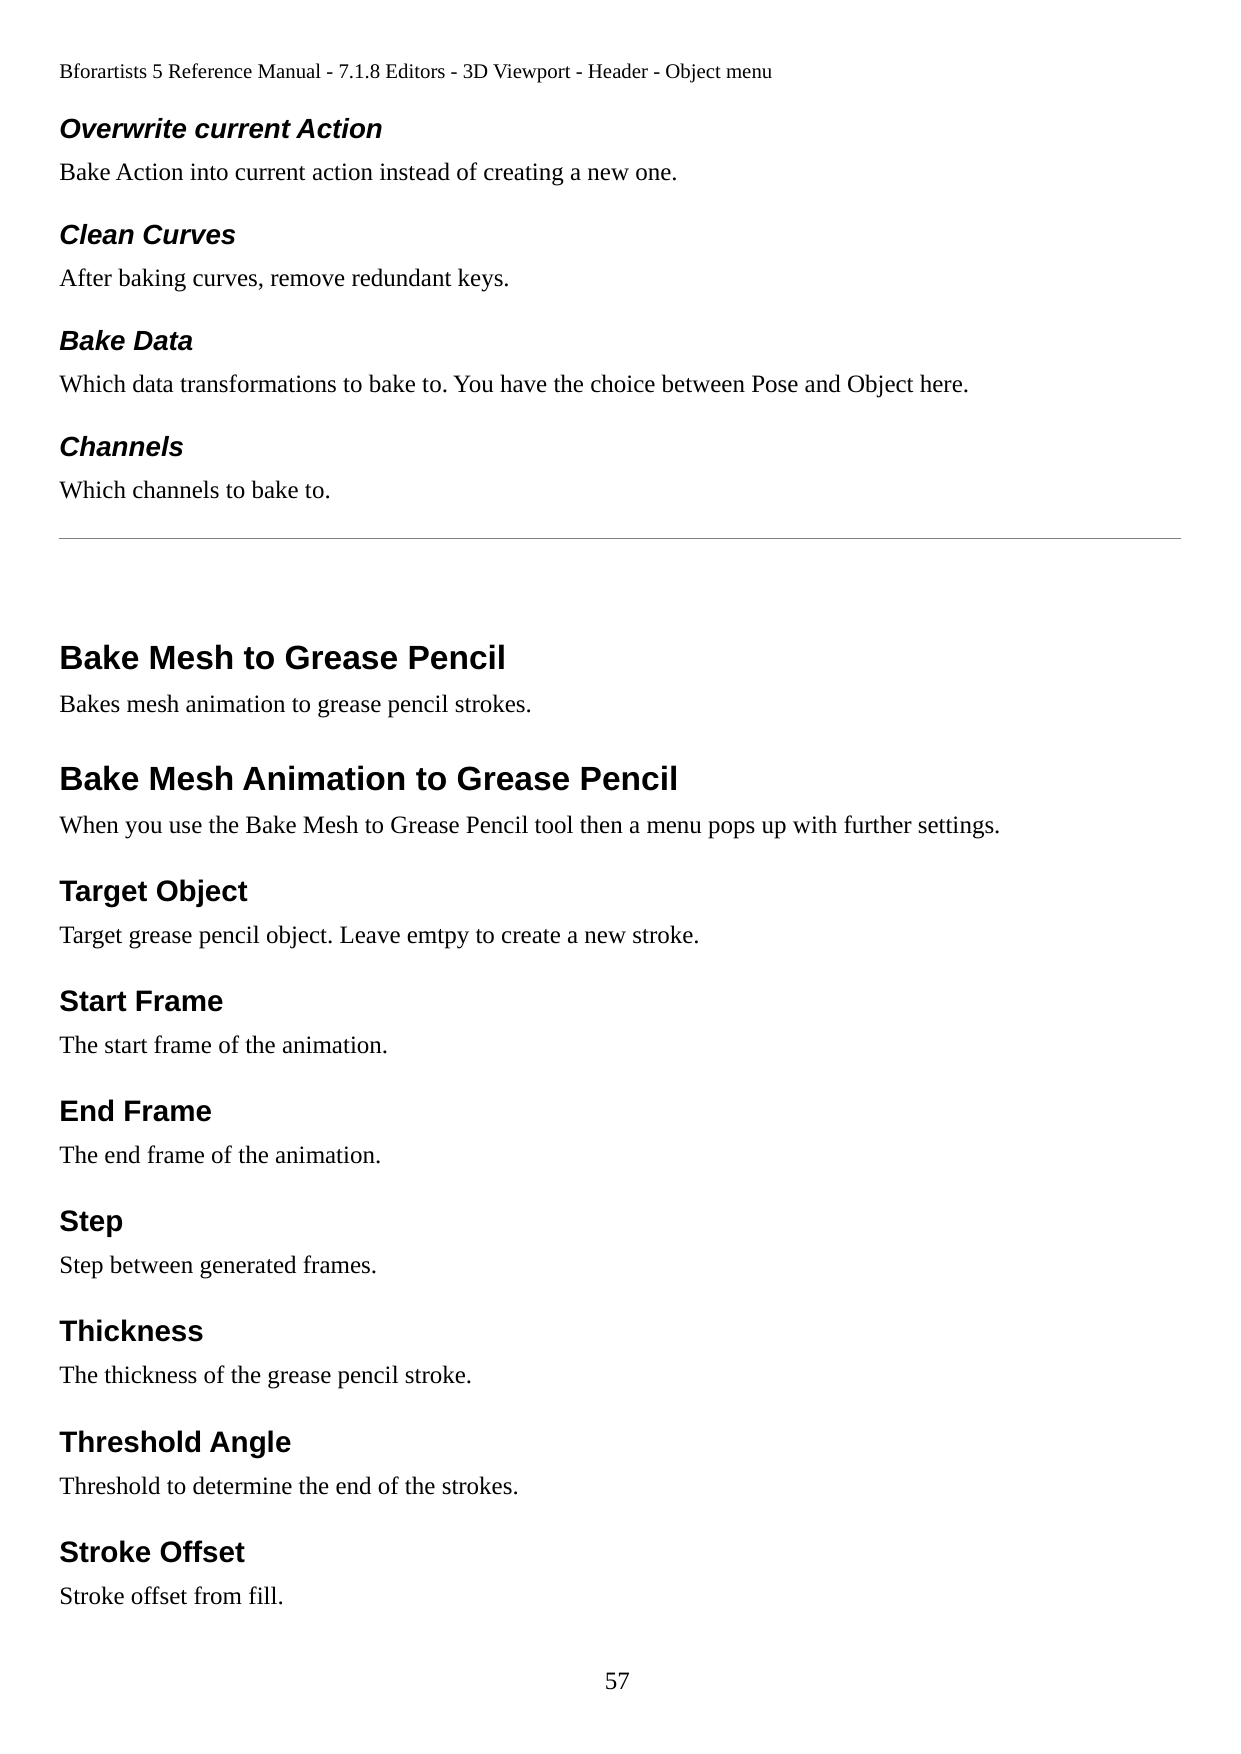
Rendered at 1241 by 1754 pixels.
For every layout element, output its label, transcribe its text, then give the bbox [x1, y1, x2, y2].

text When you use the Bake Mesh to Grease Pencil tool then a menu pops up with further settings. [59, 810, 1181, 839]
subtitle End Frame [59, 1094, 1181, 1128]
text Which channels to bake to. [59, 475, 1181, 503]
text The thickness of the grease pencil stroke. [59, 1361, 1181, 1389]
subtitle Channels [59, 430, 1181, 462]
subtitle Bake Mesh Animation to Grease Pencil [59, 759, 1181, 798]
text Stroke offset from fill. [59, 1581, 1181, 1609]
subtitle Start Frame [59, 984, 1181, 1018]
subtitle Overwrite current Action [59, 113, 1181, 144]
subtitle Bake Data [59, 324, 1181, 356]
text Target grease pencil object. Leave emtpy to create a new stroke. [59, 920, 1181, 949]
text Which data transformations to bake to. You have the choice between Pose and Object here. [59, 369, 1181, 398]
subtitle Step [59, 1204, 1181, 1238]
text The end frame of the animation. [59, 1140, 1181, 1169]
text Threshold to determine the end of the strokes. [59, 1471, 1181, 1499]
subtitle Bake Mesh to Grease Pencil [59, 638, 1181, 677]
text After baking curves, remove redundant keys. [59, 263, 1181, 292]
subtitle Thickness [59, 1314, 1181, 1348]
text The start frame of the animation. [59, 1030, 1181, 1059]
text Bakes mesh animation to grease pencil strokes. [59, 689, 1181, 718]
subtitle Stroke Offset [59, 1534, 1181, 1568]
subtitle Threshold Angle [59, 1424, 1181, 1458]
text Bake Action into current action instead of creating a new one. [59, 157, 1181, 186]
text Step between generated frames. [59, 1251, 1181, 1279]
subtitle Target Object [59, 874, 1181, 908]
subtitle Clean Curves [59, 218, 1181, 250]
